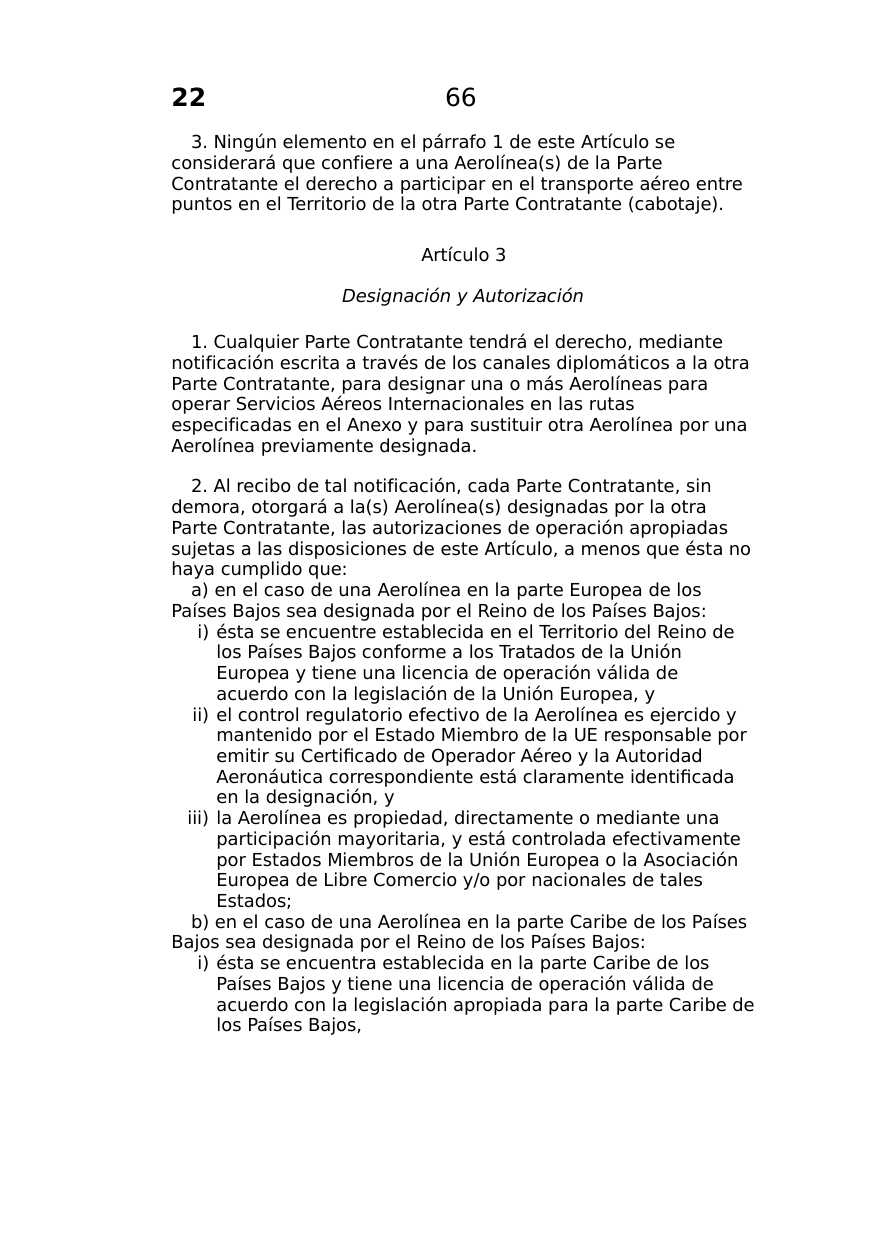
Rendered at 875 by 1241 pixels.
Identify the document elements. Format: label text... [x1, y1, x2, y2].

text ii) el control regulatorio efectivo de la Aerolínea es ejercido y mantenido por el Estado Miembro de la UE responsable por emitir su Certificado de Operador Aéreo y la Autoridad Aeronáutica correspondiente está claramente identificada en la designación, y [171, 704, 756, 808]
text i) ésta se encuentre establecida en el Territorio del Reino de los Países Bajos conforme a los Tratados de la Unión Europea y tiene una licencia de operación válida de acuerdo con la legislación de la Unión Europea, y [171, 621, 756, 704]
text i) ésta se encuentra establecida en la parte Caribe de los Países Bajos y tiene una licencia de operación válida de acuerdo con la legislación apropiada para la parte Caribe de los Países Bajos, [171, 953, 756, 1036]
subtitle Artículo 3 Designación y Autorización [171, 245, 756, 307]
text a) en el caso de una Aerolínea en la parte Europea de los Países Bajos sea designada por el Reino de los Países Bajos: [171, 580, 756, 621]
text iii) la Aerolínea es propiedad, directamente o mediante una participación mayoritaria, y está controlada efectivamente por Estados Miembros de la Unión Europea o la Asociación Europea de Libre Comercio y/o por nacionales de tales Estados; [171, 808, 756, 912]
text 2. Al recibo de tal notificación, cada Parte Contratante, sin demora, otorgará a la(s) Aerolínea(s) designadas por la otra Parte Contratante, las autorizaciones de operación apropiadas sujetas a las disposiciones de este Artículo, a menos que ésta no haya cumplido que: [171, 476, 756, 580]
text 3. Ningún elemento en el párrafo 1 de este Artículo se considerará que confiere a una Aerolínea(s) de la Parte Contratante el derecho a participar en el transporte aéreo entre puntos en el Territorio de la otra Parte Contratante (cabotaje). [171, 132, 756, 215]
text b) en el caso de una Aerolínea en la parte Caribe de los Países Bajos sea designada por el Reino de los Países Bajos: [171, 912, 756, 953]
text 1. Cualquier Parte Contratante tendrá el derecho, mediante notificación escrita a través de los canales diplomáticos a la otra Parte Contratante, para designar una o más Aerolíneas para operar Servicios Aéreos Internacionales en las rutas especificadas en el Anexo y para sustituir otra Aerolínea por una Aerolínea previamente designada. [171, 332, 756, 456]
